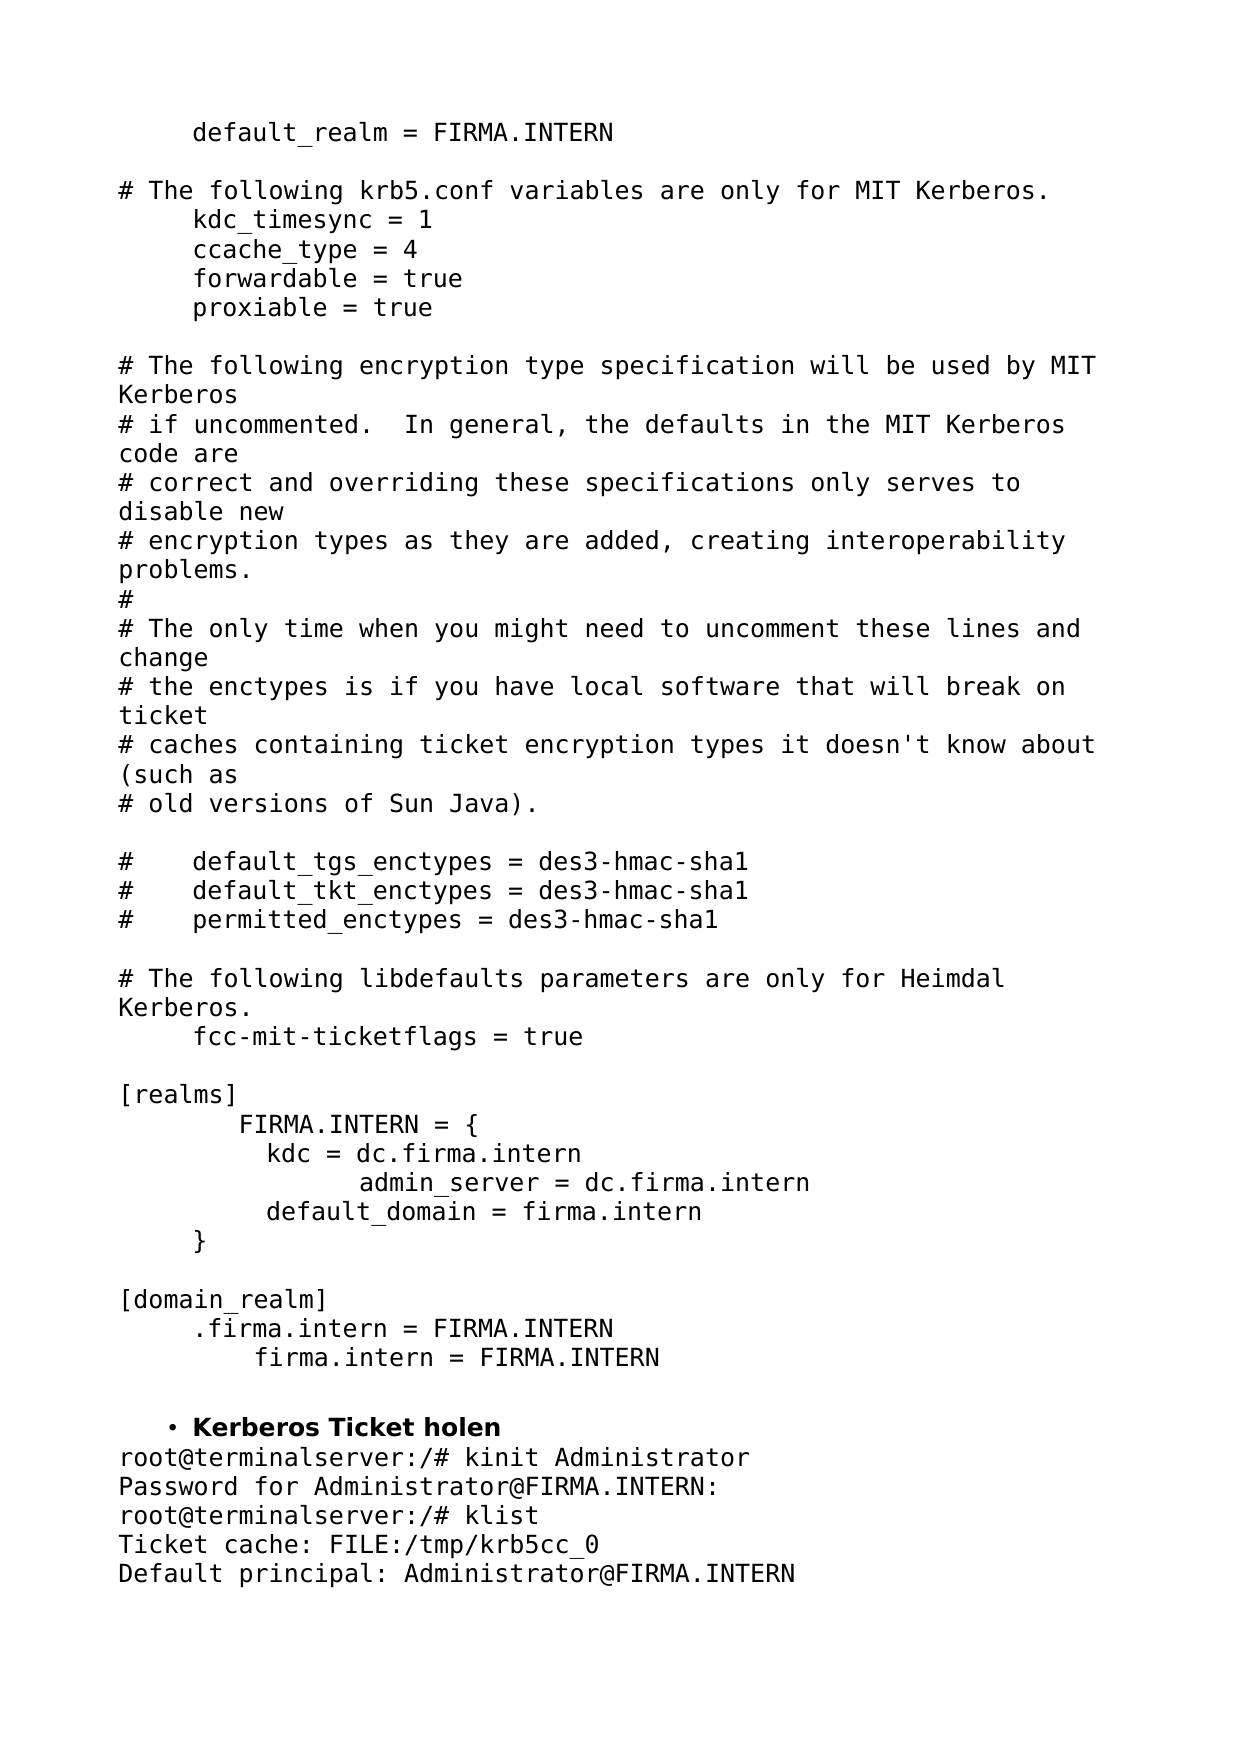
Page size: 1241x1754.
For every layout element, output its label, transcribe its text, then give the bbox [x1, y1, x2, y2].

text default_realm = FIRMA.INTERN # The following krb5.conf variables are only for MIT Kerberos. kdc_timesync = 1 ccache_type = 4 forwardable = true proxiable = true # The following encryption type specification will be used by MIT Kerberos # if uncommented. In general, the defaults in the MIT Kerberos code are # correct and overriding these specifications only serves to disable new # encryption types as they are added, creating interoperability problems. # # The only time when you might need to uncomment these lines and change # the enctypes is if you have local software that will break on ticket # caches containing ticket encryption types it doesn't know about (such as # old versions of Sun Java). # default_tgs_enctypes = des3-hmac-sha1 # default_tkt_enctypes = des3-hmac-sha1 # permitted_enctypes = des3-hmac-sha1 # The following libdefaults parameters are only for Heimdal Kerberos. fcc-mit-ticketflags = true [realms] FIRMA.INTERN = { kdc = dc.firma.intern admin_server = dc.firma.intern default_domain = firma.intern } [domain_realm] .firma.intern = FIRMA.INTERN firma.intern = FIRMA.INTERN [118, 118, 1122, 1372]
text root@terminalserver:/# kinit Administrator Password for Administrator@FIRMA.INTERN: root@terminalserver:/# klist Ticket cache: FILE:/tmp/krb5cc_0 Default principal: Administrator@FIRMA.INTERN [118, 1443, 1122, 1618]
list Kerberos Ticket holen [177, 1413, 1122, 1443]
